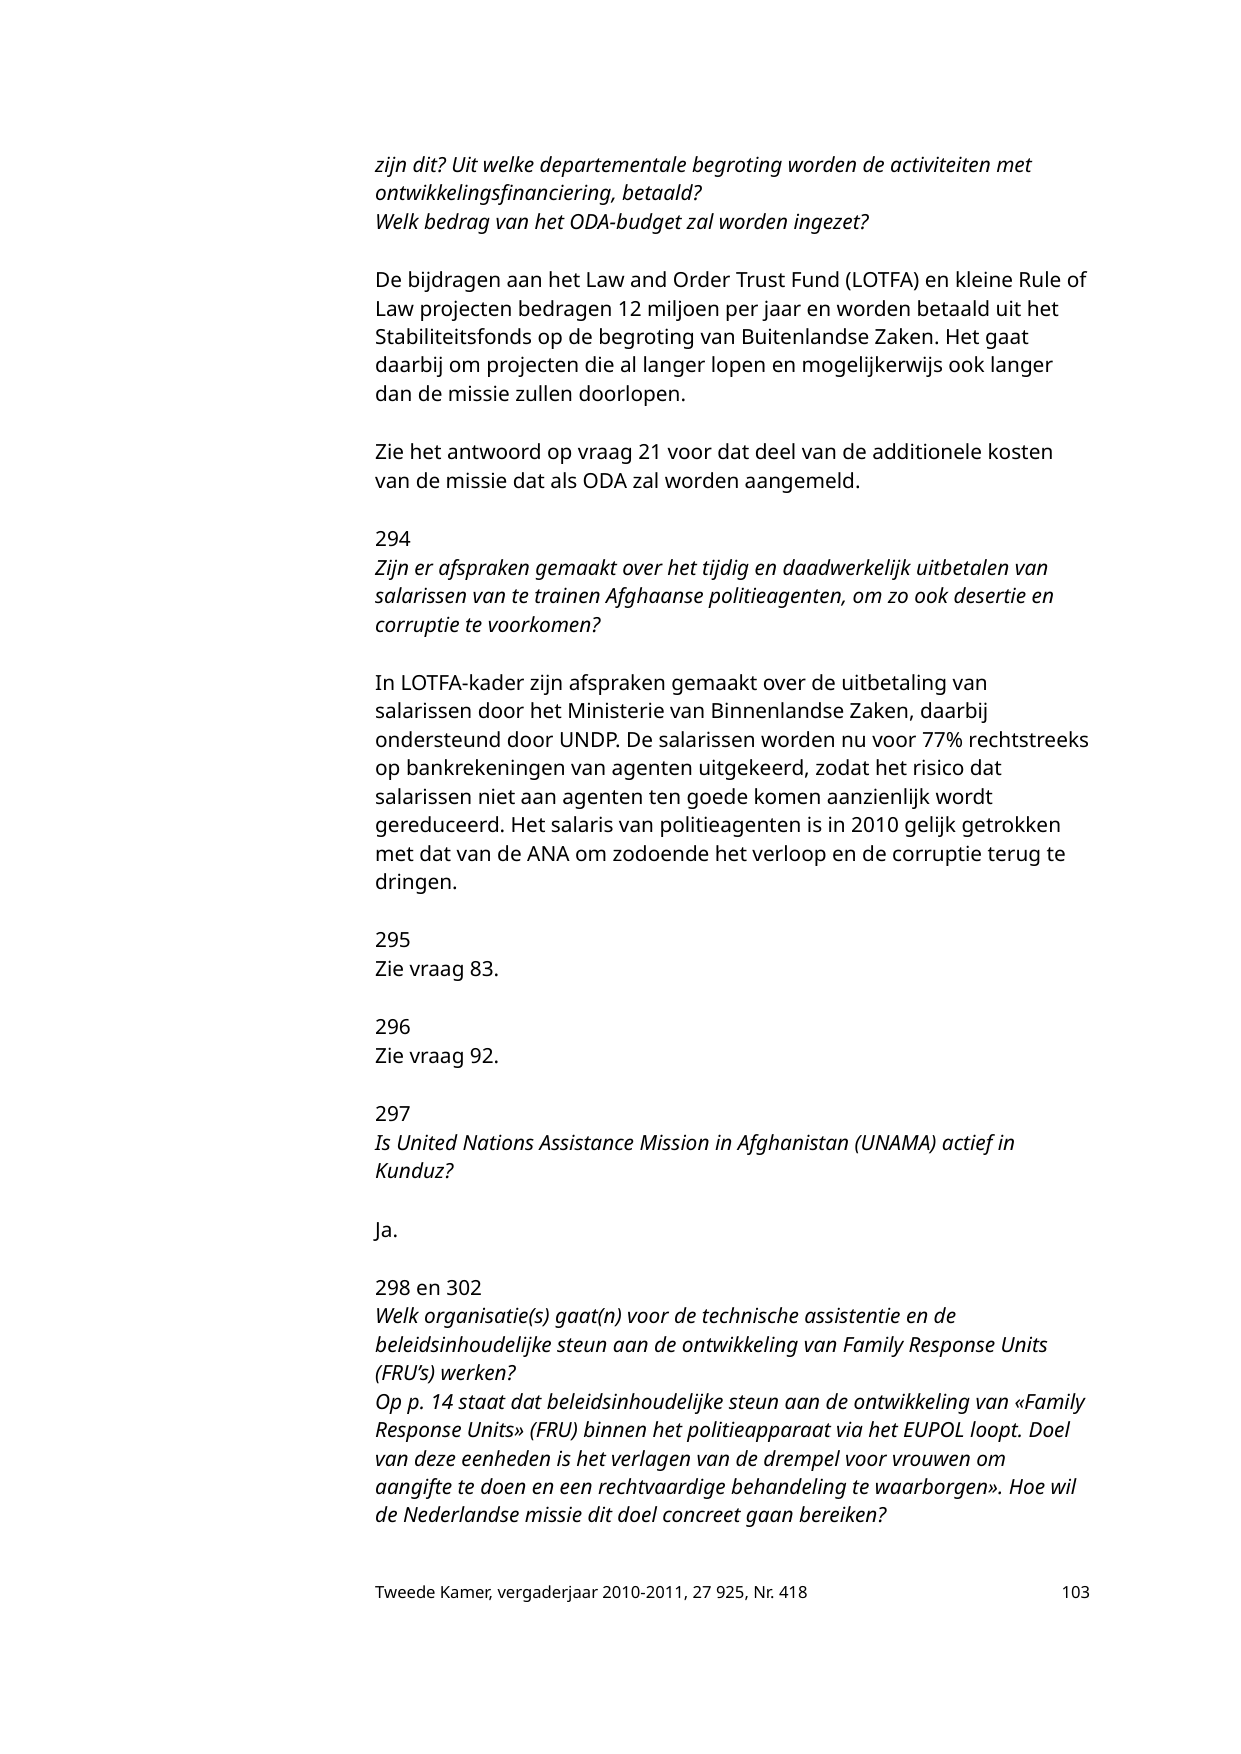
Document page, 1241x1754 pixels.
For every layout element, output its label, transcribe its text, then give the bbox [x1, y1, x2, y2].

text Zijn er afspraken gemaakt over het tijdig en daadwerkelijk uitbetalen van salarissen van te trainen Afghaanse politieagenten, om zo ook desertie en corruptie te voorkomen? [375, 553, 1090, 638]
text Op p. 14 staat dat beleidsinhoudelijke steun aan de ontwikkeling van «Family Response Units» (FRU) binnen het politieapparaat via het EUPOL loopt. Doel van deze eenheden is het verlagen van de drempel voor vrouwen om aangifte te doen en een rechtvaardige behandeling te waarborgen». Hoe wil de Nederlandse missie dit doel concreet gaan bereiken? [375, 1387, 1090, 1529]
text zijn dit? Uit welke departementale begroting worden de activiteiten met ontwikkelingsfinanciering, betaald? [375, 150, 1090, 207]
text Ja. [375, 1215, 1090, 1243]
text 296 [375, 1012, 1090, 1041]
text De bijdragen aan het Law and Order Trust Fund (LOTFA) en kleine Rule of Law projecten bedragen 12 miljoen per jaar en worden betaald uit het Stabiliteitsfonds op de begroting van Buitenlandse Zaken. Het gaat daarbij om projecten die al langer lopen en mogelijkerwijs ook langer dan de missie zullen doorlopen. [375, 265, 1090, 407]
text Zie vraag 83. [375, 954, 1090, 982]
text 294 [375, 524, 1090, 553]
text Is United Nations Assistance Mission in Afghanistan (UNAMA) actief in Kunduz? [375, 1128, 1090, 1185]
text 295 [375, 926, 1090, 954]
text 298 en 302 [375, 1273, 1090, 1302]
text 297 [375, 1099, 1090, 1128]
text Welk organisatie(s) gaat(n) voor de technische assistentie en de beleidsinhoudelijke steun aan de ontwikkeling van Family Response Units (FRU’s) werken? [375, 1302, 1090, 1387]
text Zie het antwoord op vraag 21 voor dat deel van de additionele kosten van de missie dat als ODA zal worden aangemeld. [375, 437, 1090, 494]
text In LOTFA-kader zijn afspraken gemaakt over de uitbetaling van salarissen door het Ministerie van Binnenlandse Zaken, daarbij ondersteund door UNDP. De salarissen worden nu voor 77% rechtstreeks op bankrekeningen van agenten uitgekeerd, zodat het risico dat salarissen niet aan agenten ten goede komen aanzienlijk wordt gereduceerd. Het salaris van politieagenten is in 2010 gelijk getrokken met dat van de ANA om zodoende het verloop en de corruptie terug te dringen. [375, 668, 1090, 896]
text Welk bedrag van het ODA-budget zal worden ingezet? [375, 207, 1090, 235]
text Zie vraag 92. [375, 1041, 1090, 1069]
